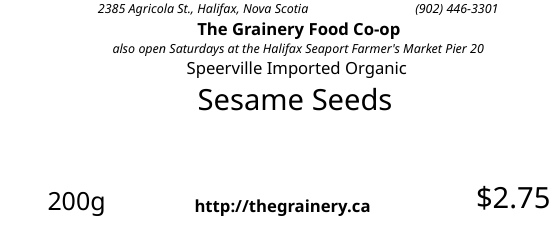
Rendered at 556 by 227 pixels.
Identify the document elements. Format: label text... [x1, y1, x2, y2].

table_cell 200g [47, 175, 149, 217]
table_cell $2.75 [415, 175, 550, 217]
table_cell Speerville Imported Organic Sesame Seeds [47, 57, 550, 175]
table_cell http://thegrainery.ca [149, 175, 415, 217]
table_header 2385 Agricola St., Halifax, Nova Scotia (902) 446-3301 The Grainery Food Co-op also open Saturdays at the Halifax Seaport Farmer's Market Pier 20 [47, 0, 550, 57]
